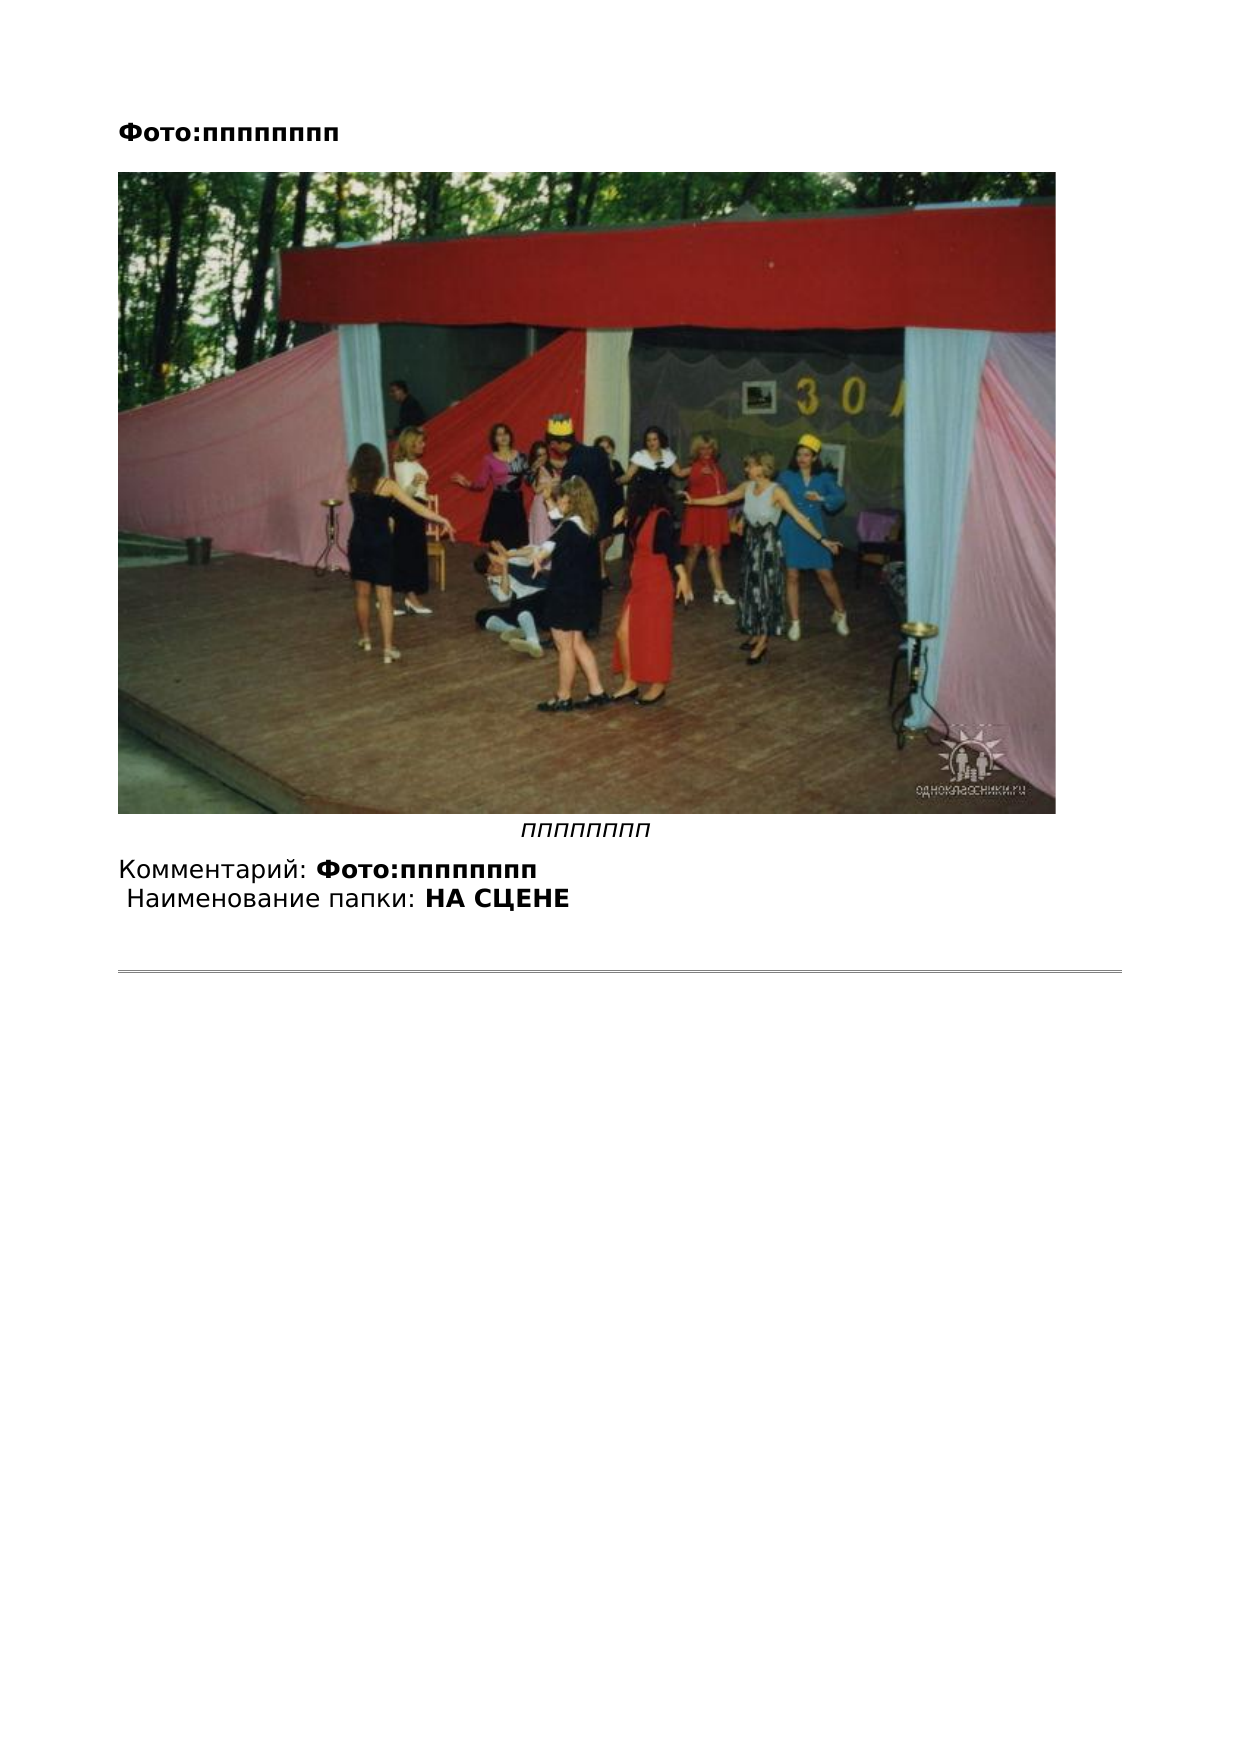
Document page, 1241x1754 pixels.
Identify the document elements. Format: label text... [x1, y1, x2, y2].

text пппппппп [118, 814, 1056, 843]
text Комментарий: Фото:пппппппп Наименование папки: НА СЦЕНЕ [118, 856, 1122, 943]
subtitle Фото:пппппппп [118, 118, 1122, 147]
picture [118, 172, 1056, 814]
